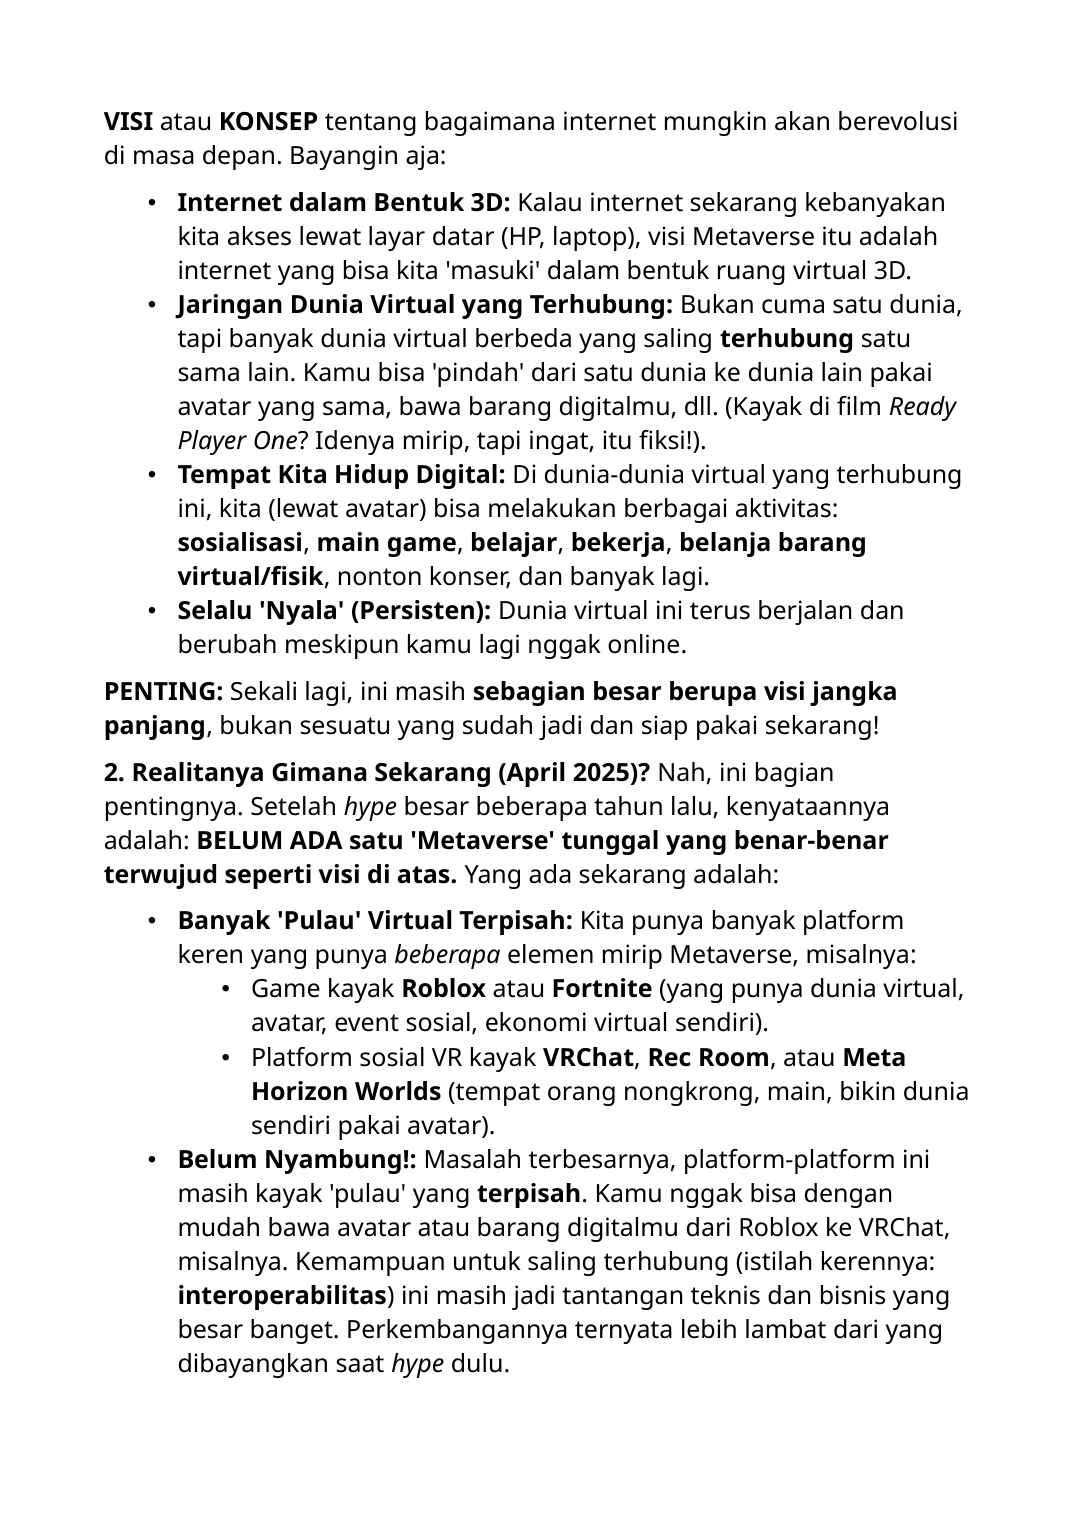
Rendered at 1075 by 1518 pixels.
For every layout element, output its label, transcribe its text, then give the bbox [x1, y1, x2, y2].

list Internet dalam Bentuk 3D: Kalau internet sekarang kebanyakan kita akses lewat layar datar (HP, laptop), visi Metaverse itu adalah internet yang bisa kita 'masuki' dalam bentuk ruang virtual 3D. [148, 184, 971, 286]
list Tempat Kita Hidup Digital: Di dunia-dunia virtual yang terhubung ini, kita (lewat avatar) bisa melakukan berbagai aktivitas: sosialisasi, main game, belajar, bekerja, belanja barang virtual/fisik, nonton konser, dan banyak lagi. [148, 457, 971, 593]
text 2. Realitanya Gimana Sekarang (April 2025)? Nah, ini bagian pentingnya. Setelah hype besar beberapa tahun lalu, kenyataannya adalah: BELUM ADA satu 'Metaverse' tunggal yang benar-benar terwujud seperti visi di atas. Yang ada sekarang adalah: [103, 754, 971, 890]
text VISI atau KONSEP tentang bagaimana internet mungkin akan berevolusi di masa depan. Bayangin aja: [103, 103, 971, 172]
list Selalu 'Nyala' (Persisten): Dunia virtual ini terus berjalan dan berubah meskipun kamu lagi nggak online. [148, 593, 971, 661]
list Game kayak Roblox atau Fortnite (yang punya dunia virtual, avatar, event sosial, ekonomi virtual sendiri). [221, 971, 971, 1039]
list Belum Nyambung!: Masalah terbesarnya, platform-platform ini masih kayak 'pulau' yang terpisah. Kamu nggak bisa dengan mudah bawa avatar atau barang digitalmu dari Roblox ke VRChat, misalnya. Kemampuan untuk saling terhubung (istilah kerennya: interoperabilitas) ini masih jadi tantangan teknis dan bisnis yang besar banget. Perkembangannya ternyata lebih lambat dari yang dibayangkan saat hype dulu. [148, 1141, 971, 1380]
list Jaringan Dunia Virtual yang Terhubung: Bukan cuma satu dunia, tapi banyak dunia virtual berbeda yang saling terhubung satu sama lain. Kamu bisa 'pindah' dari satu dunia ke dunia lain pakai avatar yang sama, bawa barang digitalmu, dll. (Kayak di film Ready Player One? Idenya mirip, tapi ingat, itu fiksi!). [148, 286, 971, 457]
text PENTING: Sekali lagi, ini masih sebagian besar berupa visi jangka panjang, bukan sesuatu yang sudah jadi dan siap pakai sekarang! [103, 673, 971, 742]
list Platform sosial VR kayak VRChat, Rec Room, atau Meta Horizon Worlds (tempat orang nongkrong, main, bikin dunia sendiri pakai avatar). [221, 1039, 971, 1141]
list Banyak 'Pulau' Virtual Terpisah: Kita punya banyak platform keren yang punya beberapa elemen mirip Metaverse, misalnya: [148, 903, 971, 971]
